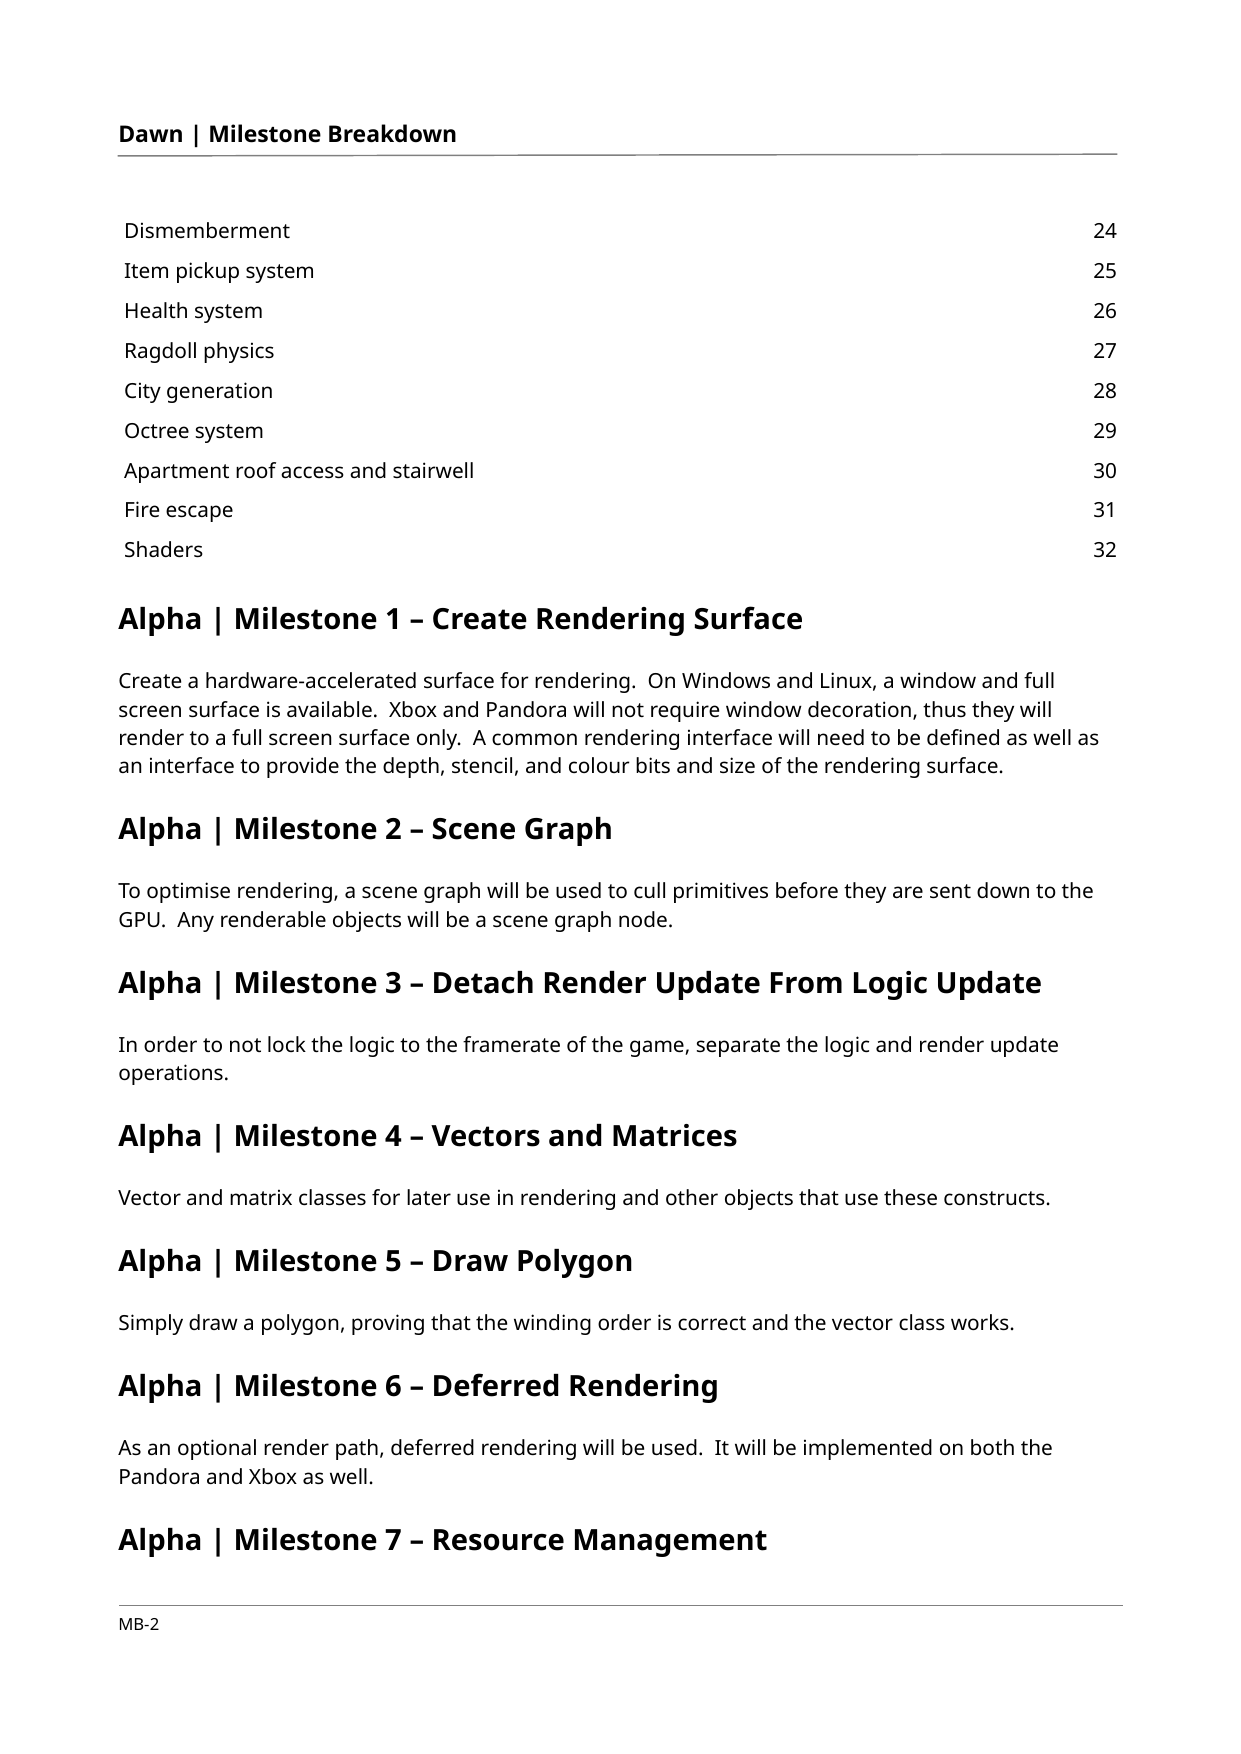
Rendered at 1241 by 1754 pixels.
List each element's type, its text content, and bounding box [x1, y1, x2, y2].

text Vector and matrix classes for later use in rendering and other objects that use these constructs. [118, 1183, 1122, 1212]
table_cell 28 [965, 370, 1122, 410]
table_cell City generation [118, 370, 965, 410]
text In order to not lock the logic to the framerate of the game, separate the logic and render update operations. [118, 1030, 1122, 1087]
text Alpha | Milestone 3 – Detach Render Update From Logic Update [118, 962, 1122, 1002]
text Alpha | Milestone 2 – Scene Graph [118, 808, 1122, 848]
table_cell Ragdoll physics [118, 330, 965, 370]
text Alpha | Milestone 7 – Resource Management [118, 1519, 1122, 1558]
table_cell 30 [965, 450, 1122, 490]
table_cell 31 [965, 490, 1122, 530]
text Alpha | Milestone 6 – Deferred Rendering [118, 1365, 1122, 1405]
text Simply draw a polygon, proving that the winding order is correct and the vector class works. [118, 1308, 1122, 1337]
text Alpha | Milestone 5 – Draw Polygon [118, 1240, 1122, 1280]
table_cell Item pickup system [118, 251, 965, 290]
text As an optional render path, deferred rendering will be used. It will be implemented on both the Pandora and Xbox as well. [118, 1433, 1122, 1490]
table_cell Apartment roof access and stairwell [118, 450, 965, 490]
text Alpha | Milestone 4 – Vectors and Matrices [118, 1115, 1122, 1155]
table_cell 25 [965, 251, 1122, 290]
table_cell Dismemberment [118, 211, 965, 251]
table_cell 27 [965, 330, 1122, 370]
table_cell 29 [965, 410, 1122, 450]
table_cell Fire escape [118, 490, 965, 530]
text To optimise rendering, a scene graph will be used to cull primitives before they are sent down to the GPU. Any renderable objects will be a scene graph node. [118, 877, 1122, 933]
table_cell Octree system [118, 410, 965, 450]
text Alpha | Milestone 1 – Create Rendering Surface [118, 598, 1122, 638]
table_cell 24 [965, 211, 1122, 251]
text Create a hardware-accelerated surface for rendering. On Windows and Linux, a window and full screen surface is available. Xbox and Pandora will not require window decoration, thus they will render to a full screen surface only. A common rendering interface will need to be defined as well as an interface to provide the depth, stencil, and colour bits and size of the rendering surface. [118, 666, 1122, 780]
table_cell 32 [965, 530, 1122, 570]
table_cell Health system [118, 290, 965, 330]
table_cell 26 [965, 290, 1122, 330]
table_cell Shaders [118, 530, 965, 570]
